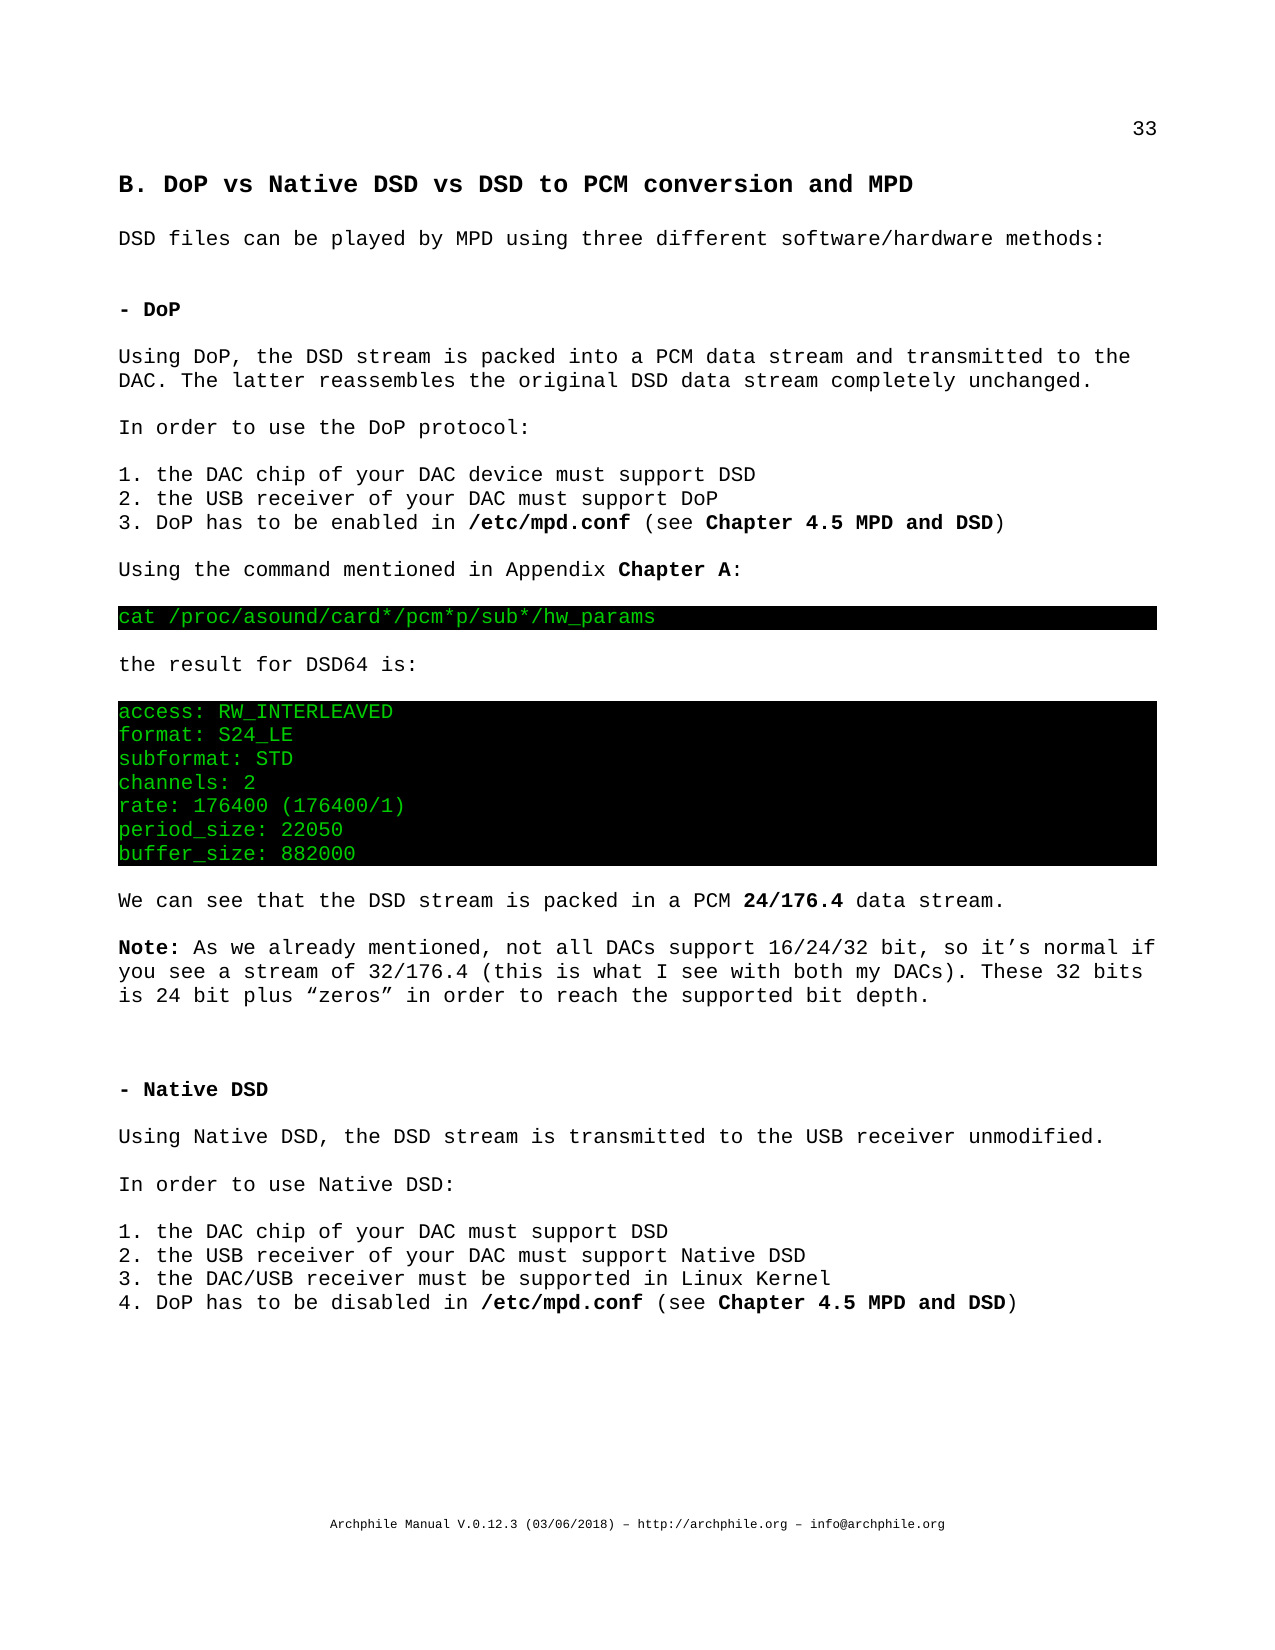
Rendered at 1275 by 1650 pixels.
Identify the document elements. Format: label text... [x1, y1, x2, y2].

text 1. the DAC chip of your DAC device must support DSD [118, 464, 1157, 488]
text - Native DSD [118, 1079, 1157, 1103]
text Using the command mentioned in Appendix Chapter A: [118, 559, 1157, 583]
text subformat: STD [118, 748, 1157, 772]
text 3. DoP has to be enabled in /etc/mpd.conf (see Chapter 4.5 MPD and DSD) [118, 512, 1157, 535]
text format: S24_LE [118, 724, 1157, 748]
text period_size: 22050 [118, 819, 1157, 843]
text Note: As we already mentioned, not all DACs support 16/24/32 bit, so it’s normal if you see a stream of 32/176.4 (this is what I see with both my DACs). These 32 bits is 24 bit plus “zeros” in order to reach the supported bit depth. [118, 937, 1157, 1008]
text Using DoP, the DSD stream is packed into a PCM data stream and transmitted to the DAC. The latter reassembles the original DSD data stream completely unchanged. [118, 346, 1157, 393]
text the result for DSD64 is: [118, 653, 1157, 677]
text We can see that the DSD stream is packed in a PCM 24/176.4 data stream. [118, 890, 1157, 914]
text channels: 2 [118, 772, 1157, 795]
text access: RW_INTERLEAVED [118, 701, 1157, 724]
text - DoP [118, 299, 1157, 322]
text B. DoP vs Native DSD vs DSD to PCM conversion and MPD [118, 171, 1157, 199]
text Using Native DSD, the DSD stream is transmitted to the USB receiver unmodified. [118, 1126, 1157, 1150]
text 1. the DAC chip of your DAC must support DSD [118, 1221, 1157, 1245]
text buffer_size: 882000 [118, 843, 1157, 866]
text cat /proc/asound/card*/pcm*p/sub*/hw_params [118, 606, 1157, 630]
text 4. DoP has to be disabled in /etc/mpd.conf (see Chapter 4.5 MPD and DSD) [118, 1292, 1157, 1316]
text In order to use Native DSD: [118, 1174, 1157, 1197]
text rate: 176400 (176400/1) [118, 795, 1157, 819]
text 2. the USB receiver of your DAC must support Native DSD [118, 1245, 1157, 1268]
text 3. the DAC/USB receiver must be supported in Linux Kernel [118, 1268, 1157, 1292]
text DSD files can be played by MPD using three different software/hardware methods: [118, 228, 1157, 252]
text In order to use the DoP protocol: [118, 417, 1157, 441]
text 2. the USB receiver of your DAC must support DoP [118, 488, 1157, 512]
